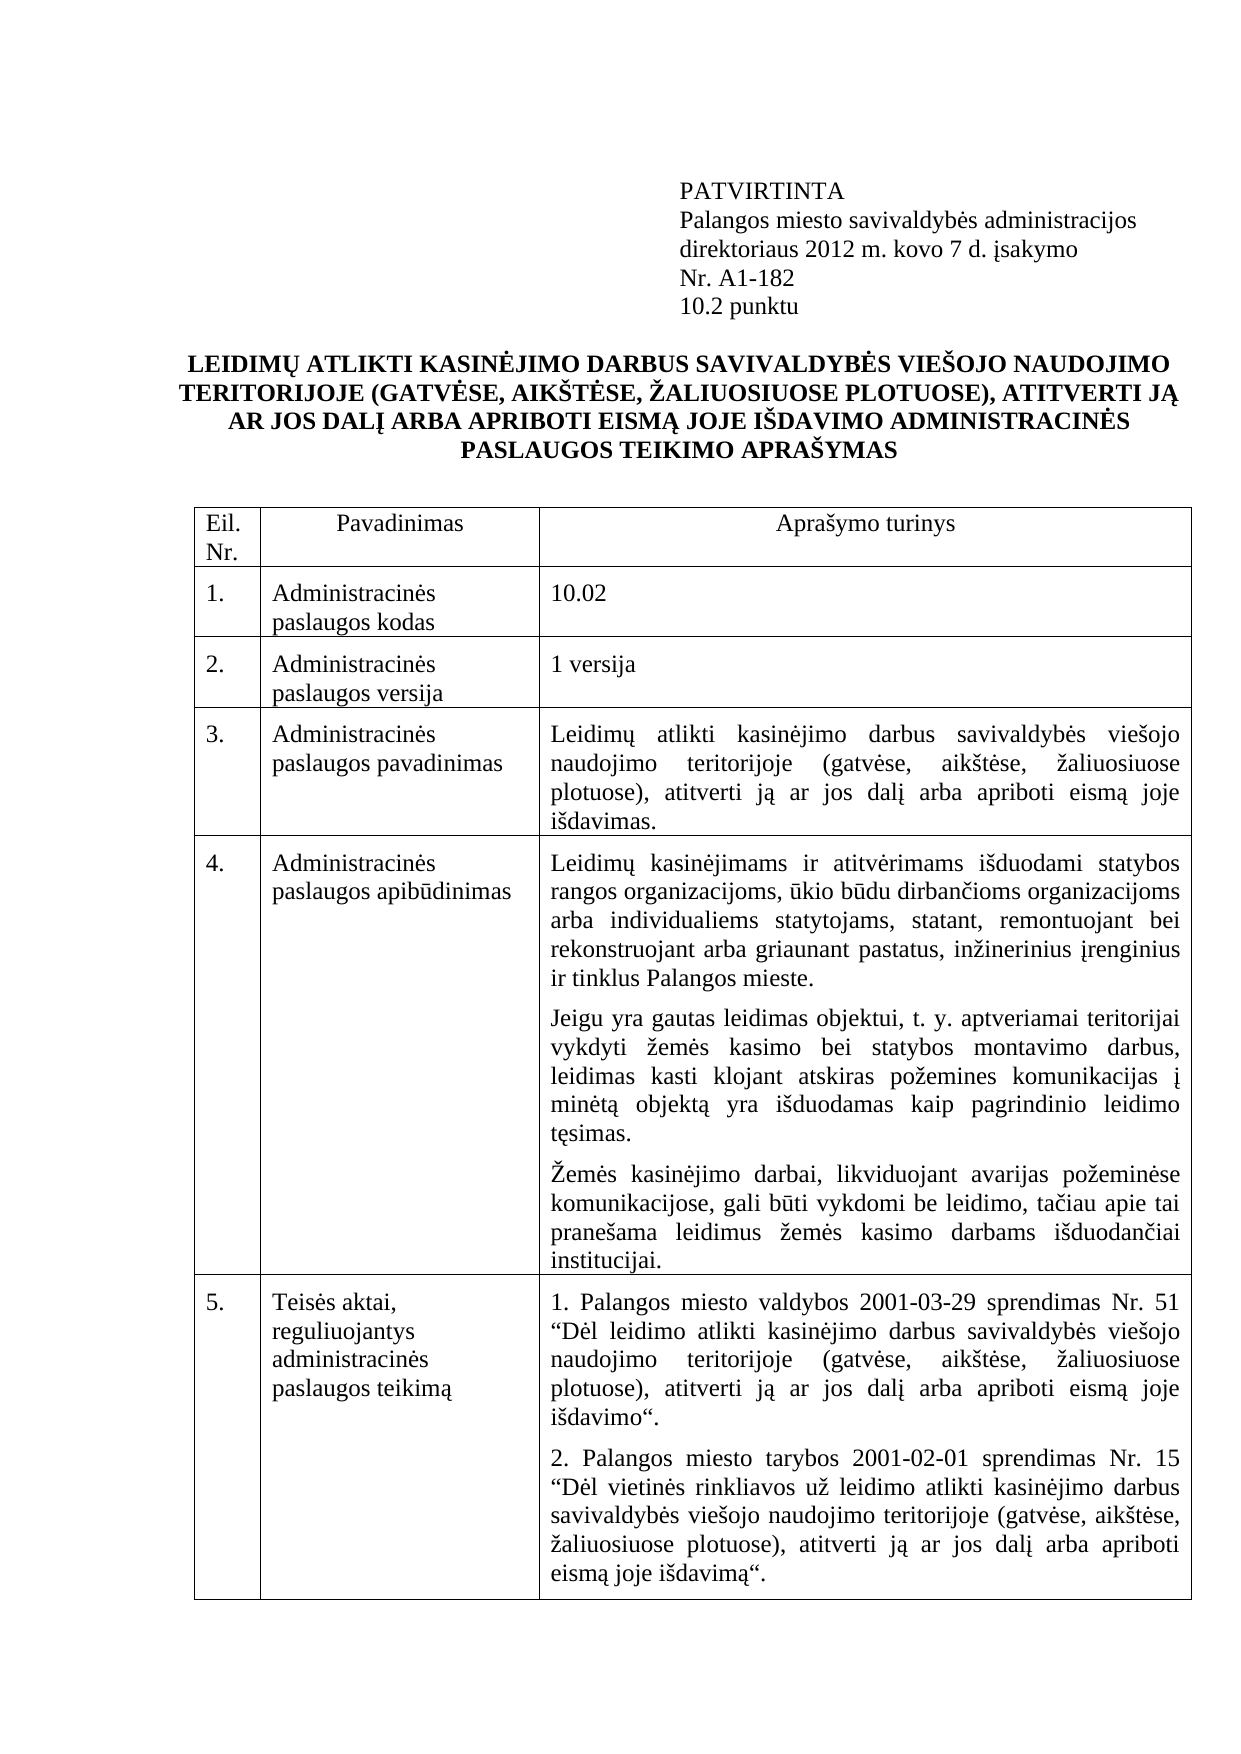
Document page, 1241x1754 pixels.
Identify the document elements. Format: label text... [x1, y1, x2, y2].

table_cell Leidimų kasinėjimams ir atitvėrimams išduodami statybos rangos organizacijoms, ūkio būdu dirbančioms organizacijoms arba individualiems statytojams, statant, remontuojant bei rekonstruojant arba griaunant pastatus, inžinerinius įrenginius ir tinklus Palangos mieste. Jeigu yra gautas leidimas objektui, t. y. aptveriamai teritorijai vykdyti žemės kasimo bei statybos montavimo darbus, leidimas kasti klojant atskiras požemines komunikacijas į minėtą objektą yra išduodamas kaip pagrindinio leidimo tęsimas. Žemės kasinėjimo darbai, likviduojant avarijas požeminėse komunikacijose, gali būti vykdomi be leidimo, tačiau apie tai pranešama leidimus žemės kasimo darbams išduodančiai institucijai. [540, 836, 1191, 1274]
text Leidimų atlikti kasinėjimo darbus savivaldybės viešojo naudojimo teritorijoje (gatvėse, aikštėse, žaliuosiuose plotuose), atitverti ją ar jos dalį arba apriboti eismą joje išdavimo ADMINISTRACINĖS PASLAUGOS TEIKIMO APRAŠYMAS [177, 349, 1181, 464]
table_cell Administracinės paslaugos pavadinimas [261, 708, 539, 834]
text PATVIRTINTA [177, 176, 1181, 205]
table_cell 1. Palangos miesto valdybos 2001-03-29 sprendimas Nr. 51 “Dėl leidimo atlikti kasinėjimo darbus savivaldybės viešojo naudojimo teritorijoje (gatvėse, aikštėse, žaliuosiuose plotuose), atitverti ją ar jos dalį arba apriboti eismą joje išdavimo“. 2. Palangos miesto tarybos 2001-02-01 sprendimas Nr. 15 “Dėl vietinės rinkliavos už leidimo atlikti kasinėjimo darbus savivaldybės viešojo naudojimo teritorijoje (gatvėse, aikštėse, žaliuosiuose plotuose), atitverti ją ar jos dalį arba apriboti eismą joje išdavimą“. [540, 1275, 1191, 1598]
table_cell Administracinės paslaugos versija [261, 637, 539, 707]
table_header Aprašymo turinys [540, 508, 1191, 566]
table_cell Administracinės paslaugos kodas [261, 567, 539, 636]
text Nr. A1-182 [177, 263, 1181, 291]
table_header Eil. Nr. [195, 508, 260, 566]
table_cell 1 versija [540, 637, 1191, 707]
table_cell Administracinės paslaugos apibūdinimas [261, 836, 539, 1274]
table_header Pavadinimas [261, 508, 539, 566]
table_cell 2. [195, 637, 260, 707]
table_cell 5. [195, 1275, 260, 1598]
text Palangos miesto savivaldybės administracijos [177, 205, 1181, 234]
table_cell Leidimų atlikti kasinėjimo darbus savivaldybės viešojo naudojimo teritorijoje (gatvėse, aikštėse, žaliuosiuose plotuose), atitverti ją ar jos dalį arba apriboti eismą joje išdavimas. [540, 708, 1191, 834]
table_cell Teisės aktai, reguliuojantys administracinės paslaugos teikimą [261, 1275, 539, 1598]
text 10.2 punktu [177, 291, 1181, 320]
table_cell 10.02 [540, 567, 1191, 636]
table_cell 1. [195, 567, 260, 636]
text direktoriaus 2012 m. kovo 7 d. įsakymo [177, 234, 1181, 263]
table_cell 3. [195, 708, 260, 834]
table_cell 4. [195, 836, 260, 1274]
